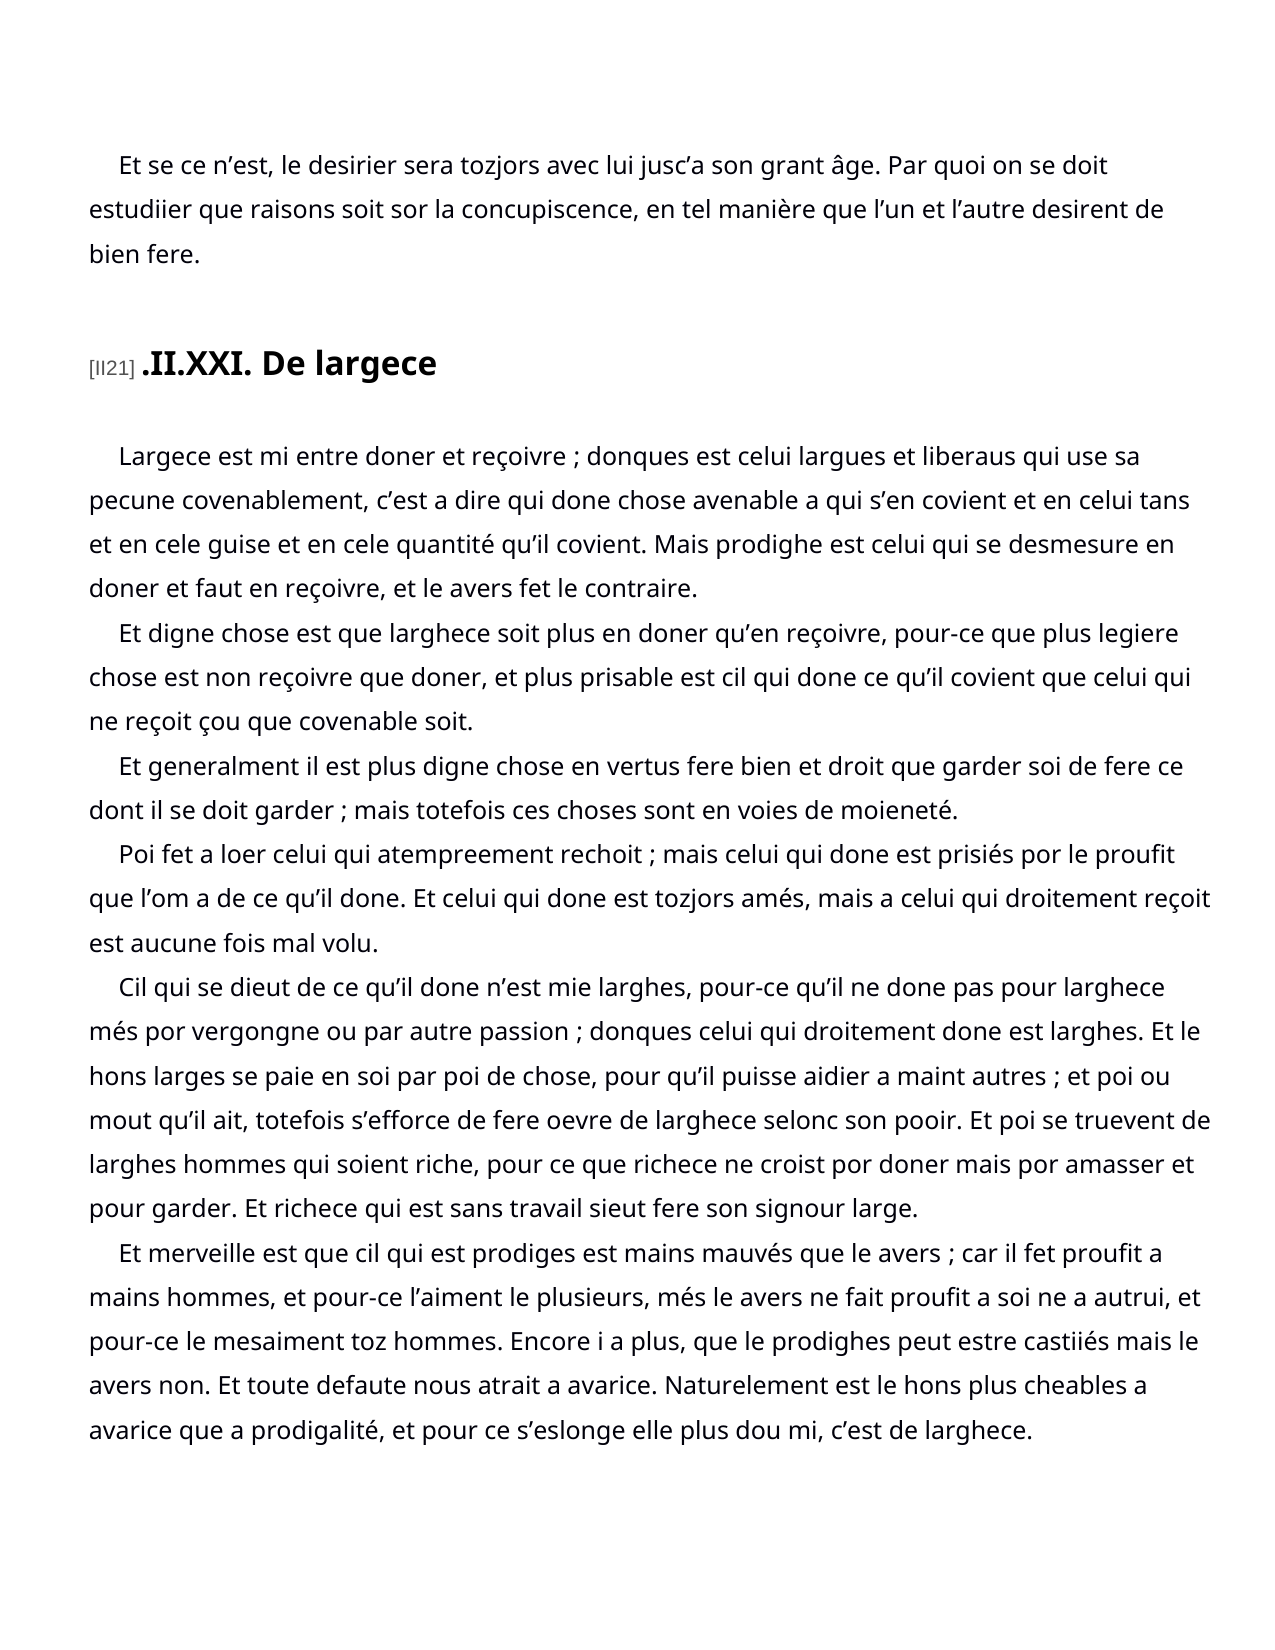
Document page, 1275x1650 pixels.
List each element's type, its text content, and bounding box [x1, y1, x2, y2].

text Et merveille est que cil qui est prodiges est mains mauvés que le avers ; car il fet proufit a mains hommes, et pour-ce l’aiment le plusieurs, més le avers ne fait proufit a soi ne a autrui, et pour-ce le mesaiment toz hommes. Encore i a plus, que le prodighes peut estre castiiés mais le avers non. Et toute defaute nous atrait a avarice. Naturelement est le hons plus cheables a avarice que a prodigalité, et pour ce s’eslonge elle plus dou mi, c’est de larghece. [89, 1235, 1216, 1446]
text Poi fet a loer celui qui atempreement rechoit ; mais celui qui done est prisiés por le proufit que l’om a de ce qu’il done. Et celui qui done est tozjors amés, mais a celui qui droitement reçoit est aucune fois mal volu. [89, 837, 1216, 959]
text Et generalment il est plus digne chose en vertus fere bien et droit que garder soi de fere ce dont il se doit garder ; mais totefois ces choses sont en voies de moieneté. [89, 748, 1216, 827]
text Cil qui se dieut de ce qu’il done n’est mie larghes, pour-ce qu’il ne done pas pour larghece més por vergongne ou par autre passion ; donques celui qui droitement done est larghes. Et le hons larges se paie en soi par poi de chose, pour qu’il puisse aidier a maint autres ; et poi ou mout qu’il ait, totefois s’efforce de fere oevre de larghece selonc son pooir. Et poi se truevent de larghes hommes qui soient riche, pour ce que richece ne croist por doner mais por amasser et pour garder. Et richece qui est sans travail sieut fere son signour large. [89, 969, 1216, 1225]
text Et se ce n’est, le desirier sera tozjors avec lui jusc’a son grant âge. Par quoi on se doit estudiier que raisons soit sor la concupiscence, en tel manière que l’un et l’autre desirent de bien fere. [89, 148, 1216, 270]
text Largece est mi entre doner et reçoivre ; donques est celui largues et liberaus qui use sa pecune covenablement, c’est a dire qui done chose avenable a qui s’en covient et en celui tans et en cele guise et en cele quantité qu’il covient. Mais prodighe est celui qui se desmesure en doner et faut en reçoivre, et le avers fet le contraire. [89, 438, 1216, 605]
text Et digne chose est que larghece soit plus en doner qu’en reçoivre, pour-ce que plus legiere chose est non reçoivre que doner, et plus prisable est cil qui done ce qu’il covient que celui qui ne reçoit çou que covenable soit. [89, 615, 1216, 738]
subtitle [II21] .II.XXI. De largece [89, 339, 1216, 385]
